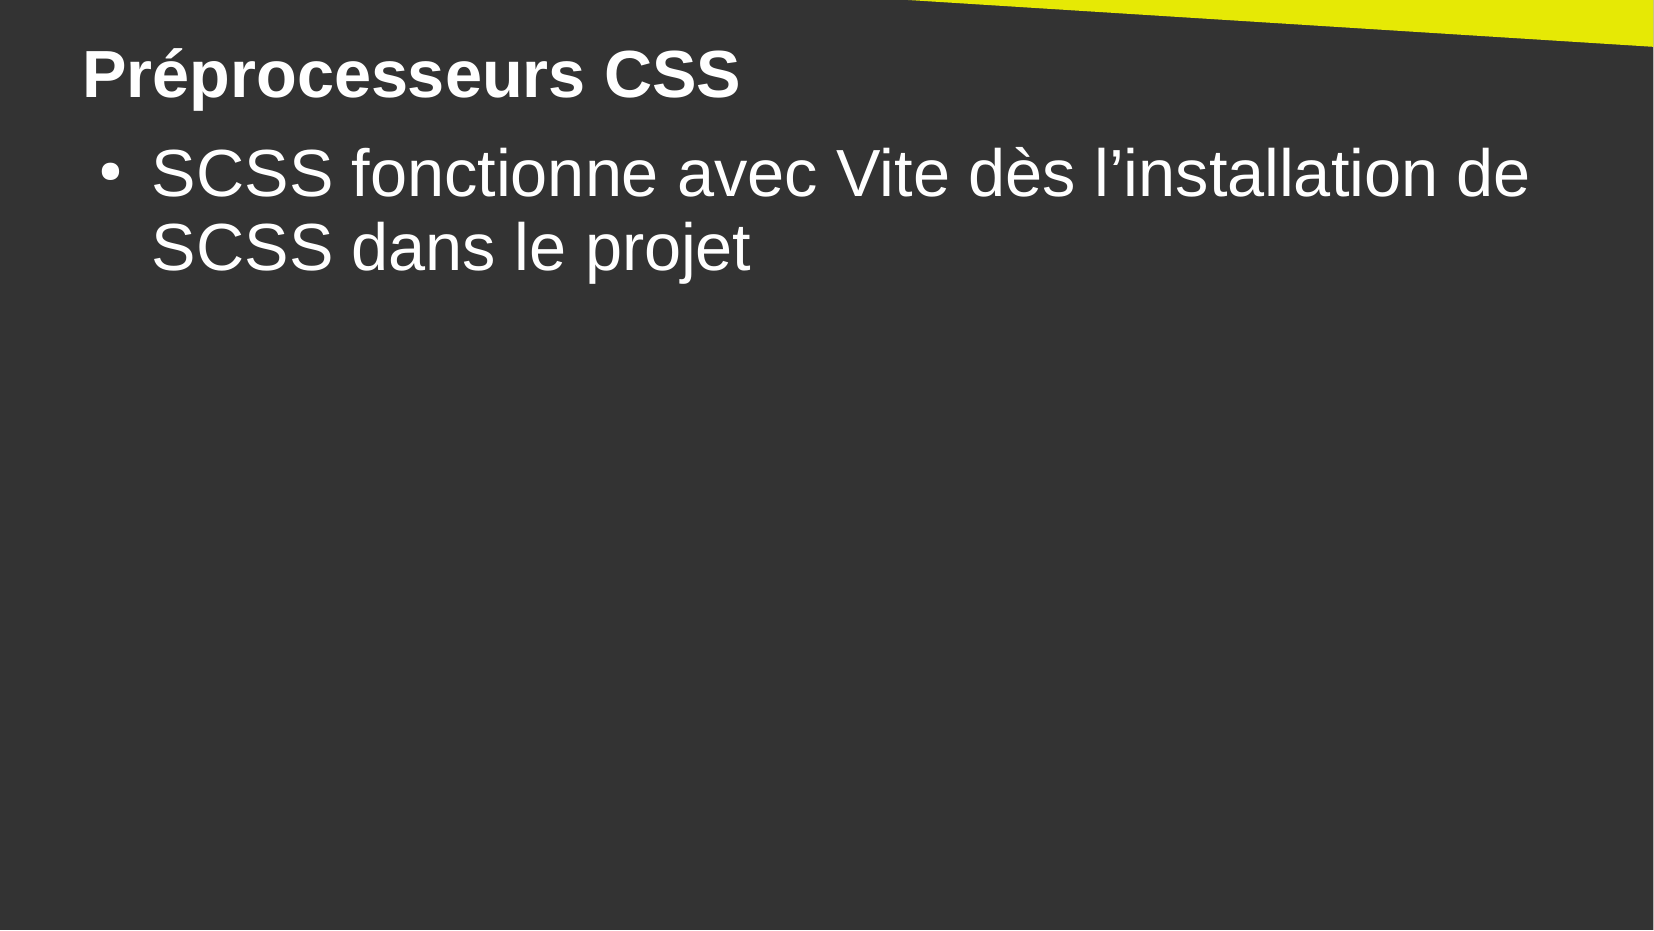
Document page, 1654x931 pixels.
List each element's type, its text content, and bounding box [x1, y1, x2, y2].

list SCSS fonctionne avec Vite dès l’installation de SCSS dans le projet [80, 135, 1620, 886]
text_box [908, 0, 1654, 47]
title Préprocesseurs CSS [82, 37, 1571, 114]
